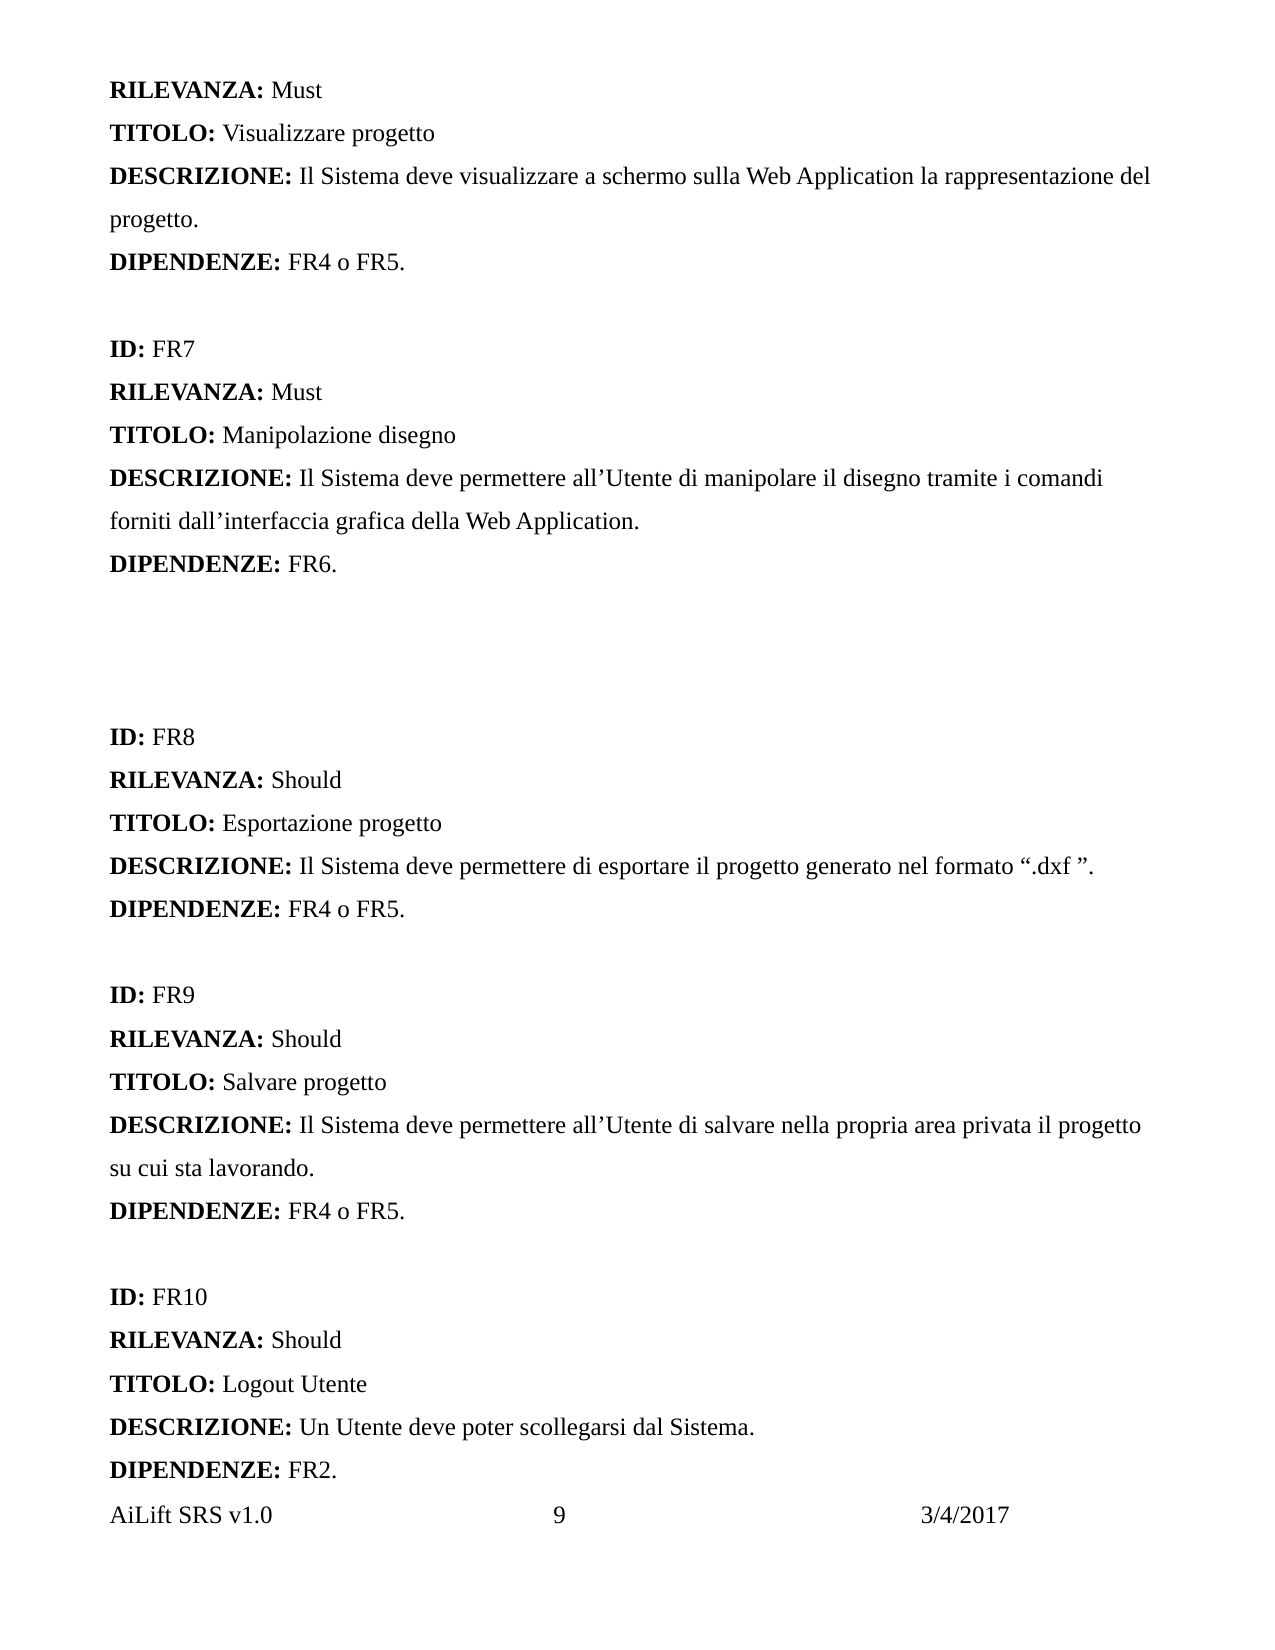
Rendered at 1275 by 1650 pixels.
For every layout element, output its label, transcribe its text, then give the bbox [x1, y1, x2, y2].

text RILEVANZA: Should [109, 765, 1162, 794]
text RILEVANZA: Must [109, 75, 1162, 104]
text TITOLO: Esportazione progetto [109, 808, 1162, 837]
text DIPENDENZE: FR2. [109, 1455, 1162, 1484]
text DIPENDENZE: FR4 o FR5. [109, 247, 1162, 276]
text DIPENDENZE: FR4 o FR5. [109, 1196, 1162, 1225]
text DESCRIZIONE: Il Sistema deve visualizzare a schermo sulla Web Application la rappresentazione del progetto. [109, 161, 1162, 233]
text TITOLO: Visualizzare progetto [109, 118, 1162, 147]
text ID: FR7 [109, 334, 1162, 362]
text ID: FR10 [109, 1282, 1162, 1311]
text ID: FR8 [109, 722, 1162, 751]
text ID: FR9 [109, 981, 1162, 1009]
text RILEVANZA: Should [109, 1326, 1162, 1354]
text TITOLO: Salvare progetto [109, 1067, 1162, 1096]
text DESCRIZIONE: Il Sistema deve permettere all’Utente di salvare nella propria area privata il progetto su cui sta lavorando. [109, 1110, 1162, 1182]
text DIPENDENZE: FR4 o FR5. [109, 894, 1162, 923]
text DESCRIZIONE: Il Sistema deve permettere di esportare il progetto generato nel formato “.dxf ”. [109, 851, 1162, 880]
text DESCRIZIONE: Un Utente deve poter scollegarsi dal Sistema. [109, 1412, 1162, 1441]
text DIPENDENZE: FR6. [109, 549, 1162, 578]
text RILEVANZA: Must [109, 377, 1162, 406]
text TITOLO: Logout Utente [109, 1369, 1162, 1397]
text DESCRIZIONE: Il Sistema deve permettere all’Utente di manipolare il disegno tramite i comandi forniti dall’interfaccia grafica della Web Application. [109, 463, 1162, 535]
text TITOLO: Manipolazione disegno [109, 420, 1162, 449]
text RILEVANZA: Should [109, 1024, 1162, 1052]
